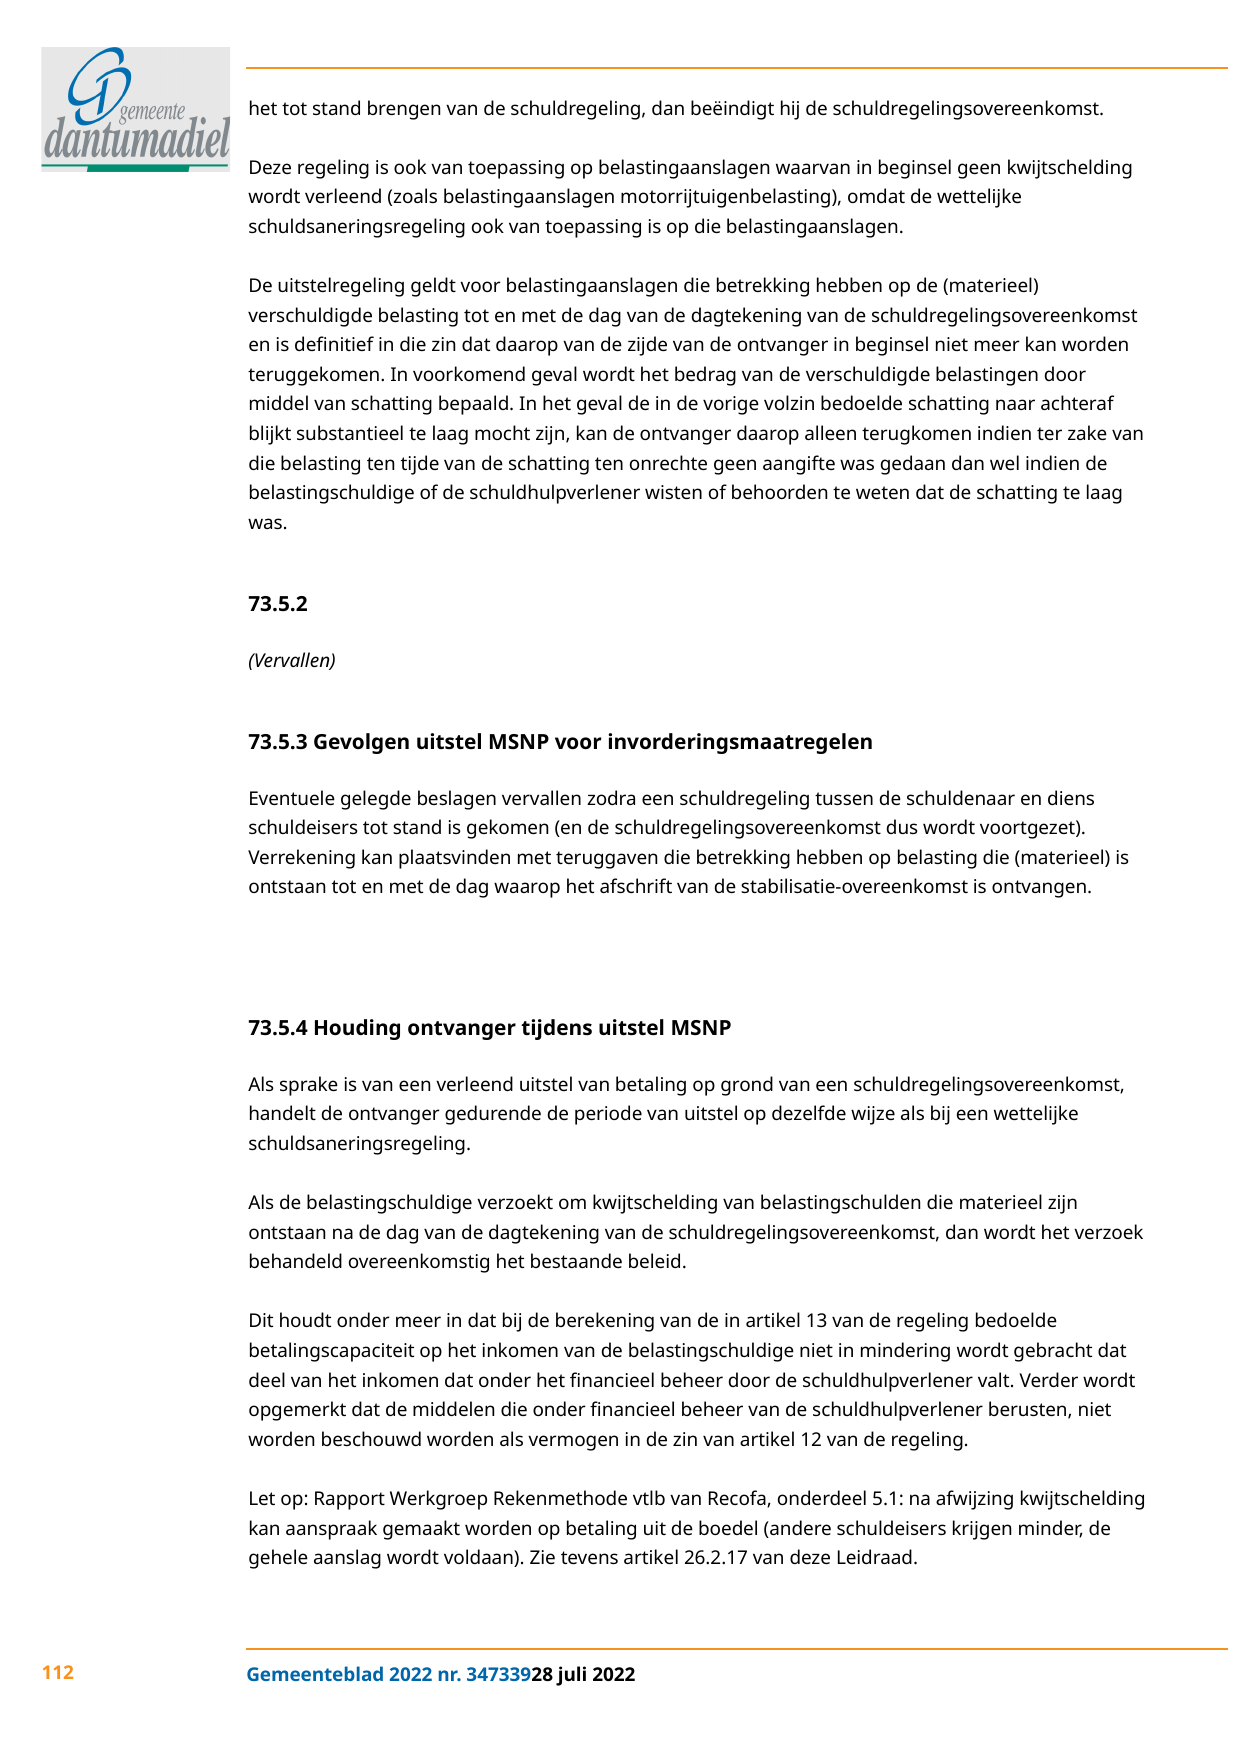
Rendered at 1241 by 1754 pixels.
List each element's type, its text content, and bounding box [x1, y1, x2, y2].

text 73.5.3 Gevolgen uitstel MSNP voor invorderingsmaatregelen [248, 727, 1152, 755]
text het tot stand brengen van de schuldregeling, dan beëindigt hij de schuldregelingsovereenkomst. [248, 95, 1152, 121]
text Dit houdt onder meer in dat bij de berekening van de in artikel 13 van de regeling bedoelde betalingscapaciteit op het inkomen van de belastingschuldige niet in mindering wordt gebracht dat deel van het inkomen dat onder het financieel beheer door de schuldhulpverlener valt. Verder wordt opgemerkt dat de middelen die onder financieel beheer van de schuldhulpverlener berusten, niet worden beschouwd worden als vermogen in de zin van artikel 12 van de regeling. [248, 1308, 1152, 1452]
text Let op: Rapport Werkgroep Rekenmethode vtlb van Recofa, onderdeel 5.1: na afwijzing kwijtschelding kan aanspraak gemaakt worden op betaling uit de boedel (andere schuldeisers krijgen minder, de gehele aanslag wordt voldaan). Zie tevens artikel 26.2.17 van deze Leidraad. [248, 1485, 1152, 1570]
text 73.5.2 [248, 589, 1152, 617]
text Deze regeling is ook van toepassing op belastingaanslagen waarvan in beginsel geen kwijtschelding wordt verleend (zoals belastingaanslagen motorrijtuigenbelasting), omdat de wettelijke schuldsaneringsregeling ook van toepassing is op die belastingaanslagen. [248, 154, 1152, 239]
text Verrekening kan plaatsvinden met teruggaven die betrekking hebben op belasting die (materieel) is ontstaan tot en met de dag waarop het afschrift van de stabilisatie-overeenkomst is ontvangen. [248, 844, 1152, 899]
picture [41, 47, 231, 172]
text 73.5.4 Houding ontvanger tijdens uitstel MSNP [248, 1013, 1152, 1041]
text (Vervallen) [248, 647, 1152, 673]
text Eventuele gelegde beslagen vervallen zodra een schuldregeling tussen de schuldenaar en diens schuldeisers tot stand is gekomen (en de schuldregelingsovereenkomst dus wordt voortgezet). [248, 785, 1152, 840]
text De uitstelregeling geldt voor belastingaanslagen die betrekking hebben op de (materieel) verschuldigde belasting tot en met de dag van de dagtekening van de schuldregelingsovereenkomst en is definitief in die zin dat daarop van de zijde van de ontvanger in beginsel niet meer kan worden teruggekomen. In voorkomend geval wordt het bedrag van de verschuldigde belastingen door middel van schatting bepaald. In het geval de in de vorige volzin bedoelde schatting naar achteraf blijkt substantieel te laag mocht zijn, kan de ontvanger daarop alleen terugkomen indien ter zake van die belasting ten tijde van de schatting ten onrechte geen aangifte was gedaan dan wel indien de belastingschuldige of de schuldhulpverlener wisten of behoorden te weten dat de schatting te laag was. [248, 272, 1152, 535]
text Als de belastingschuldige verzoekt om kwijtschelding van belastingschulden die materieel zijn ontstaan na de dag van de dagtekening van de schuldregelingsovereenkomst, dan wordt het verzoek behandeld overeenkomstig het bestaande beleid. [248, 1189, 1152, 1274]
text Als sprake is van een verleend uitstel van betaling op grond van een schuldregelingsovereenkomst, handelt de ontvanger gedurende de periode van uitstel op dezelfde wijze als bij een wettelijke schuldsaneringsregeling. [248, 1071, 1152, 1156]
